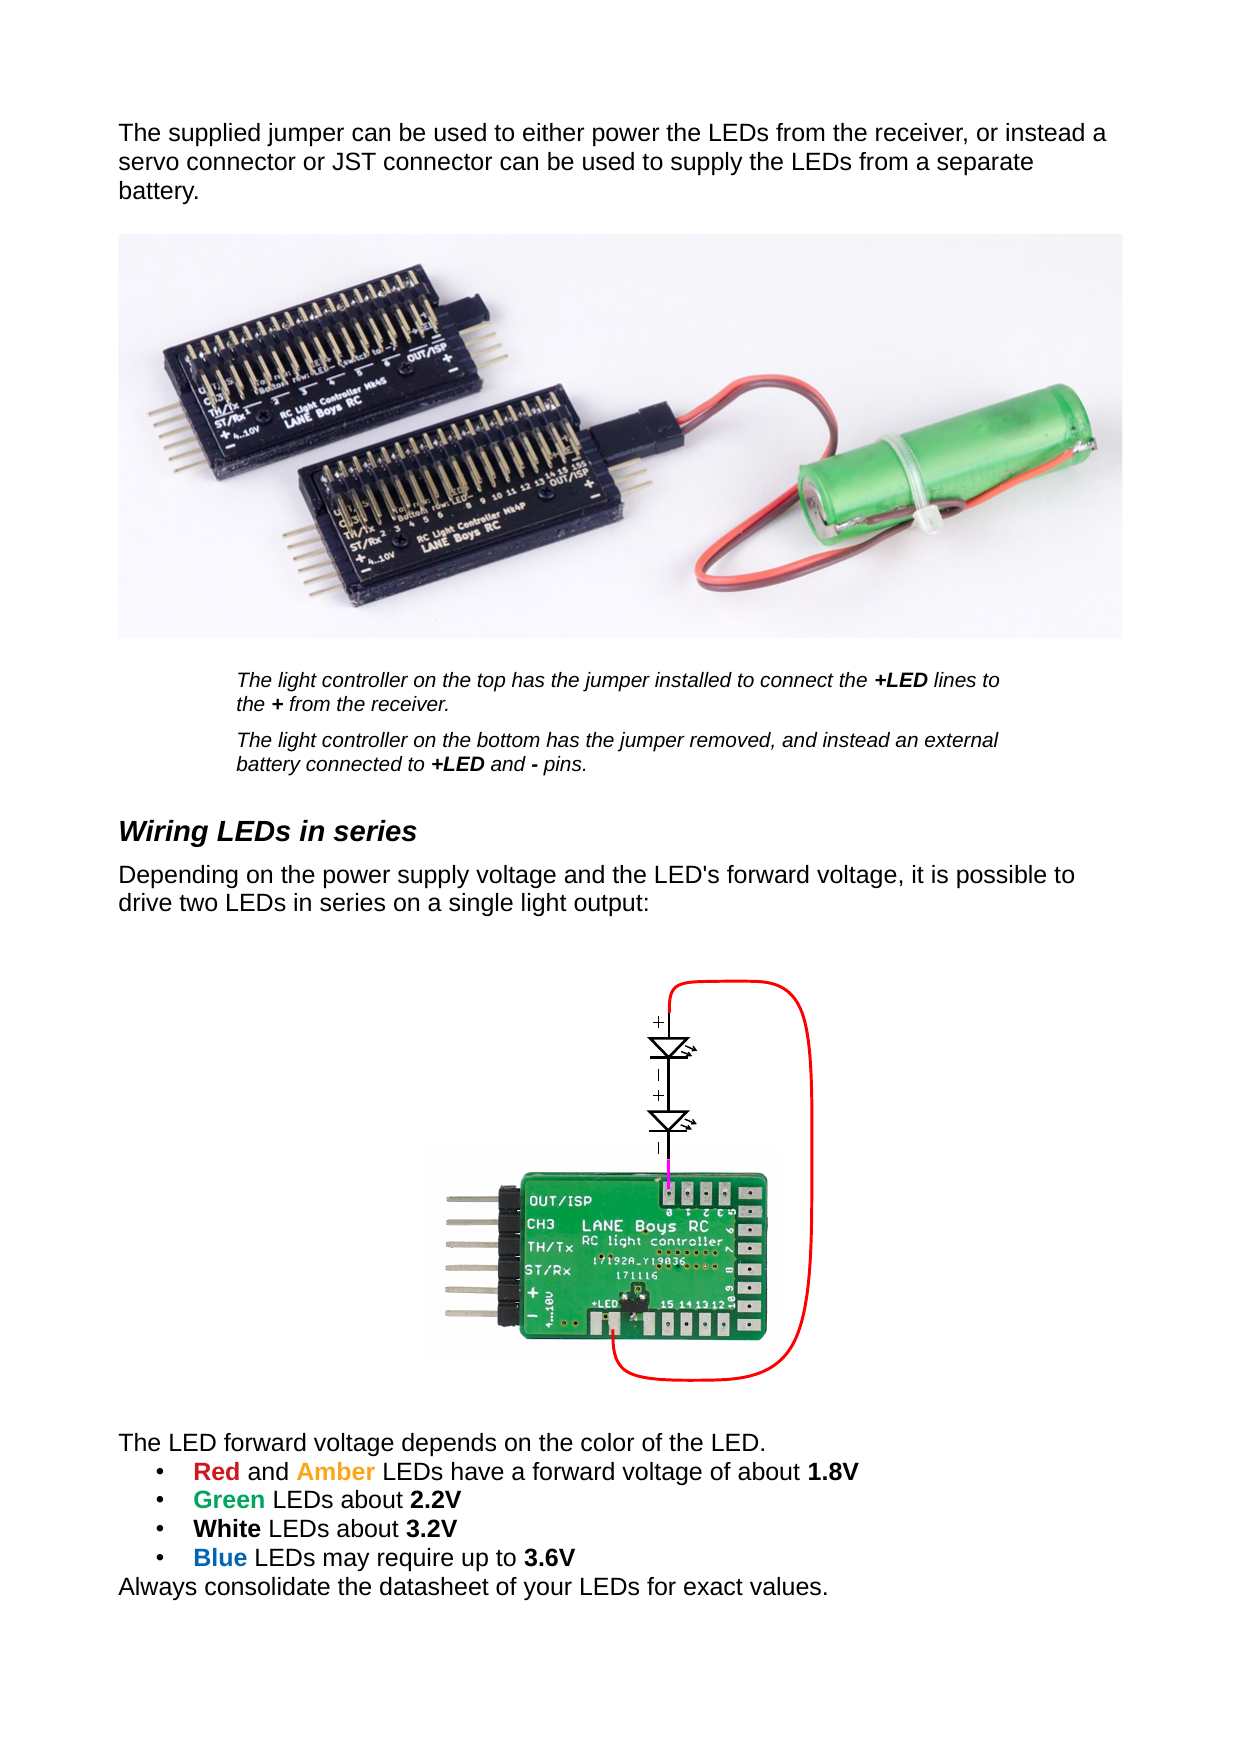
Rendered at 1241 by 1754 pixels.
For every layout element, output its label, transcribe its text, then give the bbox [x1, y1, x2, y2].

list Red and Amber LEDs have a forward voltage of about 1.8V [156, 1457, 1122, 1486]
text Depending on the power supply voltage and the LED's forward voltage, it is possible to drive two LEDs in series on a single light output: [118, 860, 1122, 917]
list White LEDs about 3.2V [156, 1514, 1122, 1543]
picture [118, 234, 1123, 638]
list Green LEDs about 2.2V [156, 1486, 1122, 1514]
text The light controller on the bottom has the jumper removed, and instead an external battery connected to +LED and - pins. [236, 728, 1004, 776]
text The LED forward voltage depends on the color of the LED. [118, 1428, 1122, 1457]
subtitle Wiring LEDs in series [118, 814, 1122, 847]
text The light controller on the top has the jumper installed to connect the +LED lines to the + from the receiver. [236, 668, 1004, 716]
text Always consolidate the datasheet of your LEDs for exact values. [118, 1572, 1122, 1601]
text The supplied jumper can be used to either power the LEDs from the receiver, or instead a servo connector or JST connector can be used to supply the LEDs from a separate battery. [118, 118, 1122, 204]
list Blue LEDs may require up to 3.6V [156, 1543, 1122, 1572]
